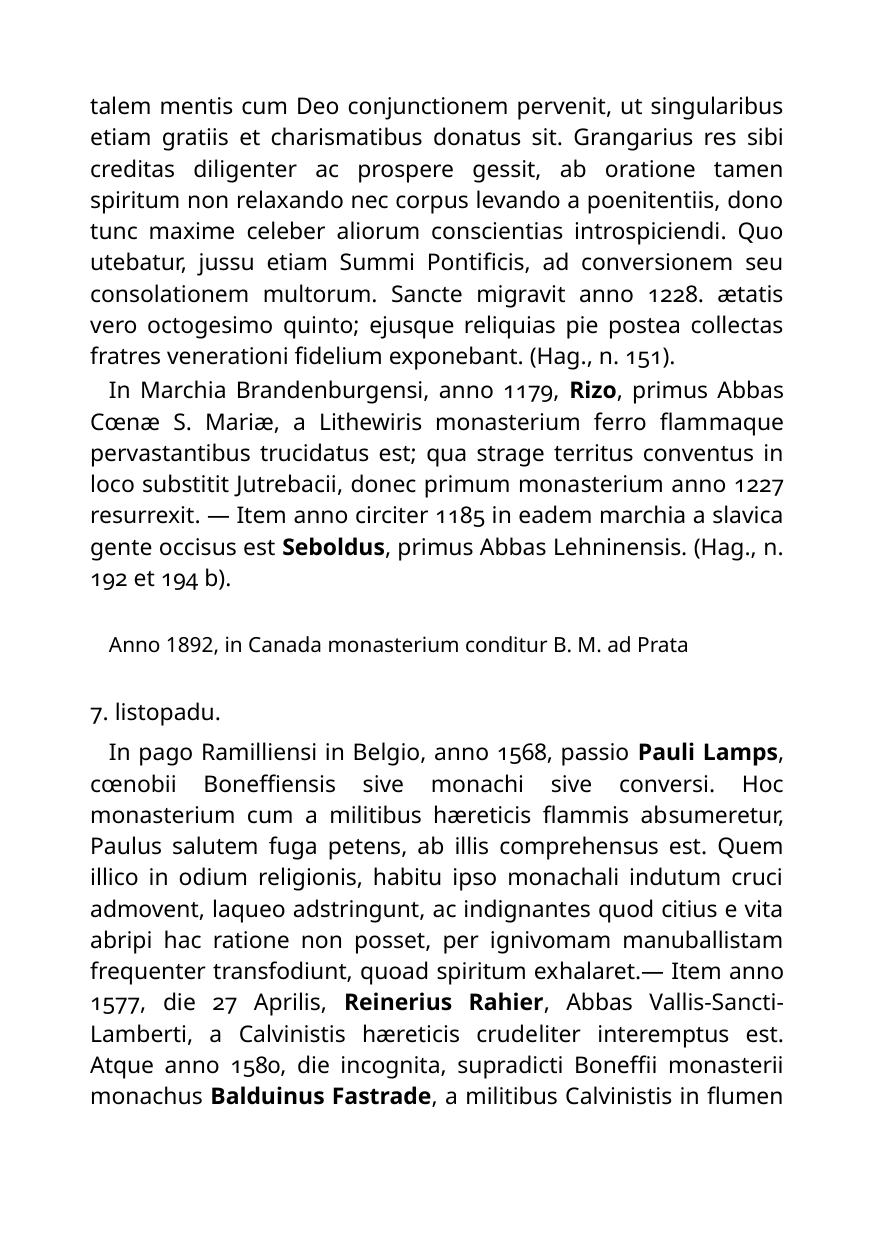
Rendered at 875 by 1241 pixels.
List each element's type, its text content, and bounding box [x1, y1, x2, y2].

text 7. listopadu. [90, 696, 784, 727]
text Anno 1892, in Canada monasterium conditur B. M. ad Prata [90, 630, 784, 659]
text In pago Ramilliensi in Belgio, anno 1568, passio Pauli Lamps, cœnobii Boneffiensis sive monachi sive conversi. Hoc monasterium cum a militibus hæreticis flammis ab­sumeretur, Paulus salutem fuga petens, ab illis comprehensus est. Quem illico in odium religionis, habitu ipso monachali indutum cruci admovent, laqueo adstringunt, ac indignantes quod citius e vita abripi hac ratione non posset, per ignivomam manuballistam frequenter transfodiunt, quoad spiritum ex­halaret.— Item anno 1577, die 27 Aprilis, Reinerius Rahier, Abbas Vallis-Sancti-Lamberti, a Calvinistis hæreticis crude­liter interemptus est. Atque anno 1580, die incognita, supradicti Boneffii monasterii monachus Balduinus Fastrade, a militibus Calvinistis in flumen [90, 736, 784, 1111]
text talem mentis cum Deo conjunctionem pervenit, ut singularibus etiam gratiis et charismatibus donatus sit. Grangarius res sibi creditas diligenter ac prospere gessit, ab oratione tamen spiritum non relaxando nec corpus levando a poenitentiis, dono tunc maxime celeber aliorum conscientias introspiciendi. Quo utebatur, jussu etiam Summi Pontificis, ad conversionem seu consolationem multorum. Sancte migravit anno 1228. ætatis vero octogesimo quinto; ejusque reliquias pie postea collectas fratres venerationi fidelium exponebant. (Hag., n. 151). [90, 90, 784, 371]
text In Marchia Brandenburgensi, anno 1179, Rizo, primus Abbas Cœnæ S. Mariæ, a Lithewiris monasterium ferro flam­maque pervastantibus trucidatus est; qua strage territus conventus in loco substitit Jutrebacii, donec primum mona­sterium anno 1227 resurrexit. — Item anno circiter 1185 in eadem marchia a slavica gente occisus est Seboldus, primus Abbas Lehninensis. (Hag., n. 192 et 194 b). [90, 374, 784, 593]
